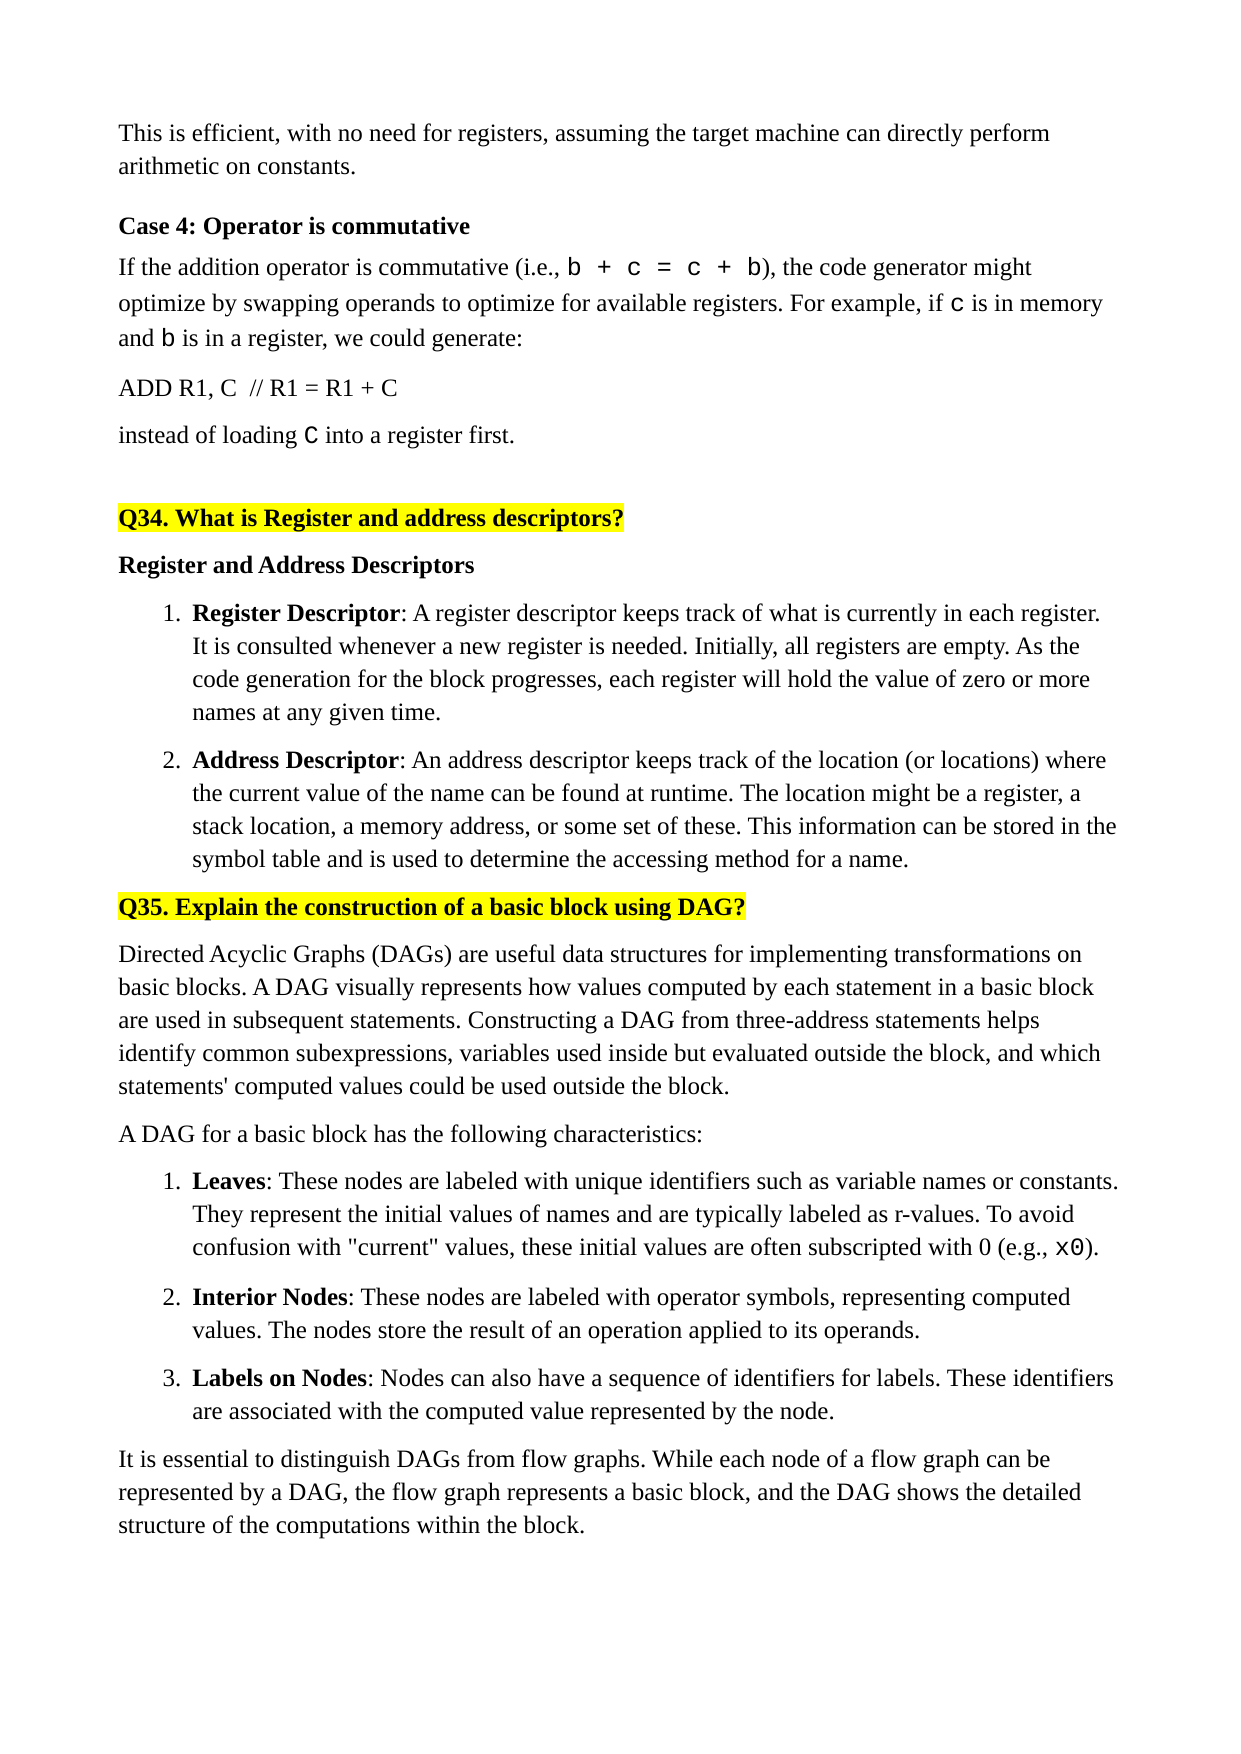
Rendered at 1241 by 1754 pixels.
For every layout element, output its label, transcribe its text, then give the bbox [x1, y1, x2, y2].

text Q34. What is Register and address descriptors? [118, 503, 1122, 532]
text This is efficient, with no need for registers, assuming the target machine can directly perform arithmetic on constants. [118, 118, 1122, 180]
subtitle Case 4: Operator is commutative [118, 211, 1122, 240]
text Q35. Explain the construction of a basic block using DAG? [118, 892, 1122, 920]
text Directed Acyclic Graphs (DAGs) are useful data structures for implementing transformations on basic blocks. A DAG visually represents how values computed by each statement in a basic block are used in subsequent statements. Constructing a DAG from three-address statements helps identify common subexpressions, variables used inside but evaluated outside the block, and which statements' computed values could be used outside the block. [118, 939, 1122, 1100]
list Interior Nodes: These nodes are labeled with operator symbols, representing computed values. The nodes store the result of an operation applied to its operands. [162, 1282, 1122, 1344]
text It is essential to distinguish DAGs from flow graphs. While each node of a flow graph can be represented by a DAG, the flow graph represents a basic block, and the DAG shows the detailed structure of the computations within the block. [118, 1444, 1122, 1538]
list Register Descriptor: A register descriptor keeps track of what is currently in each register. It is consulted whenever a new register is needed. Initially, all registers are empty. As the code generation for the block progresses, each register will hold the value of zero or more names at any given time. [162, 598, 1122, 726]
list Leaves: These nodes are labeled with unique identifiers such as variable names or constants. They represent the initial values of names and are typically labeled as r-values. To avoid confusion with "current" values, these initial values are often subscripted with 0 (e.g., x0). [162, 1166, 1122, 1263]
text Register and Address Descriptors [118, 551, 1122, 579]
text instead of loading C into a register first. [118, 420, 1122, 484]
text If the addition operator is commutative (i.e., b + c = c + b), the code generator might optimize by swapping operands to optimize for available registers. For example, if c is in memory and b is in a register, we could generate: [118, 252, 1122, 353]
text ADD R1, C // R1 = R1 + C [118, 373, 1122, 401]
list Address Descriptor: An address descriptor keeps track of the location (or locations) where the current value of the name can be found at runtime. The location might be a register, a stack location, a memory address, or some set of these. This information can be stored in the symbol table and is used to determine the accessing method for a name. [162, 745, 1122, 873]
text A DAG for a basic block has the following characteristics: [118, 1119, 1122, 1148]
list Labels on Nodes: Nodes can also have a sequence of identifiers for labels. These identifiers are associated with the computed value represented by the node. [162, 1363, 1122, 1425]
